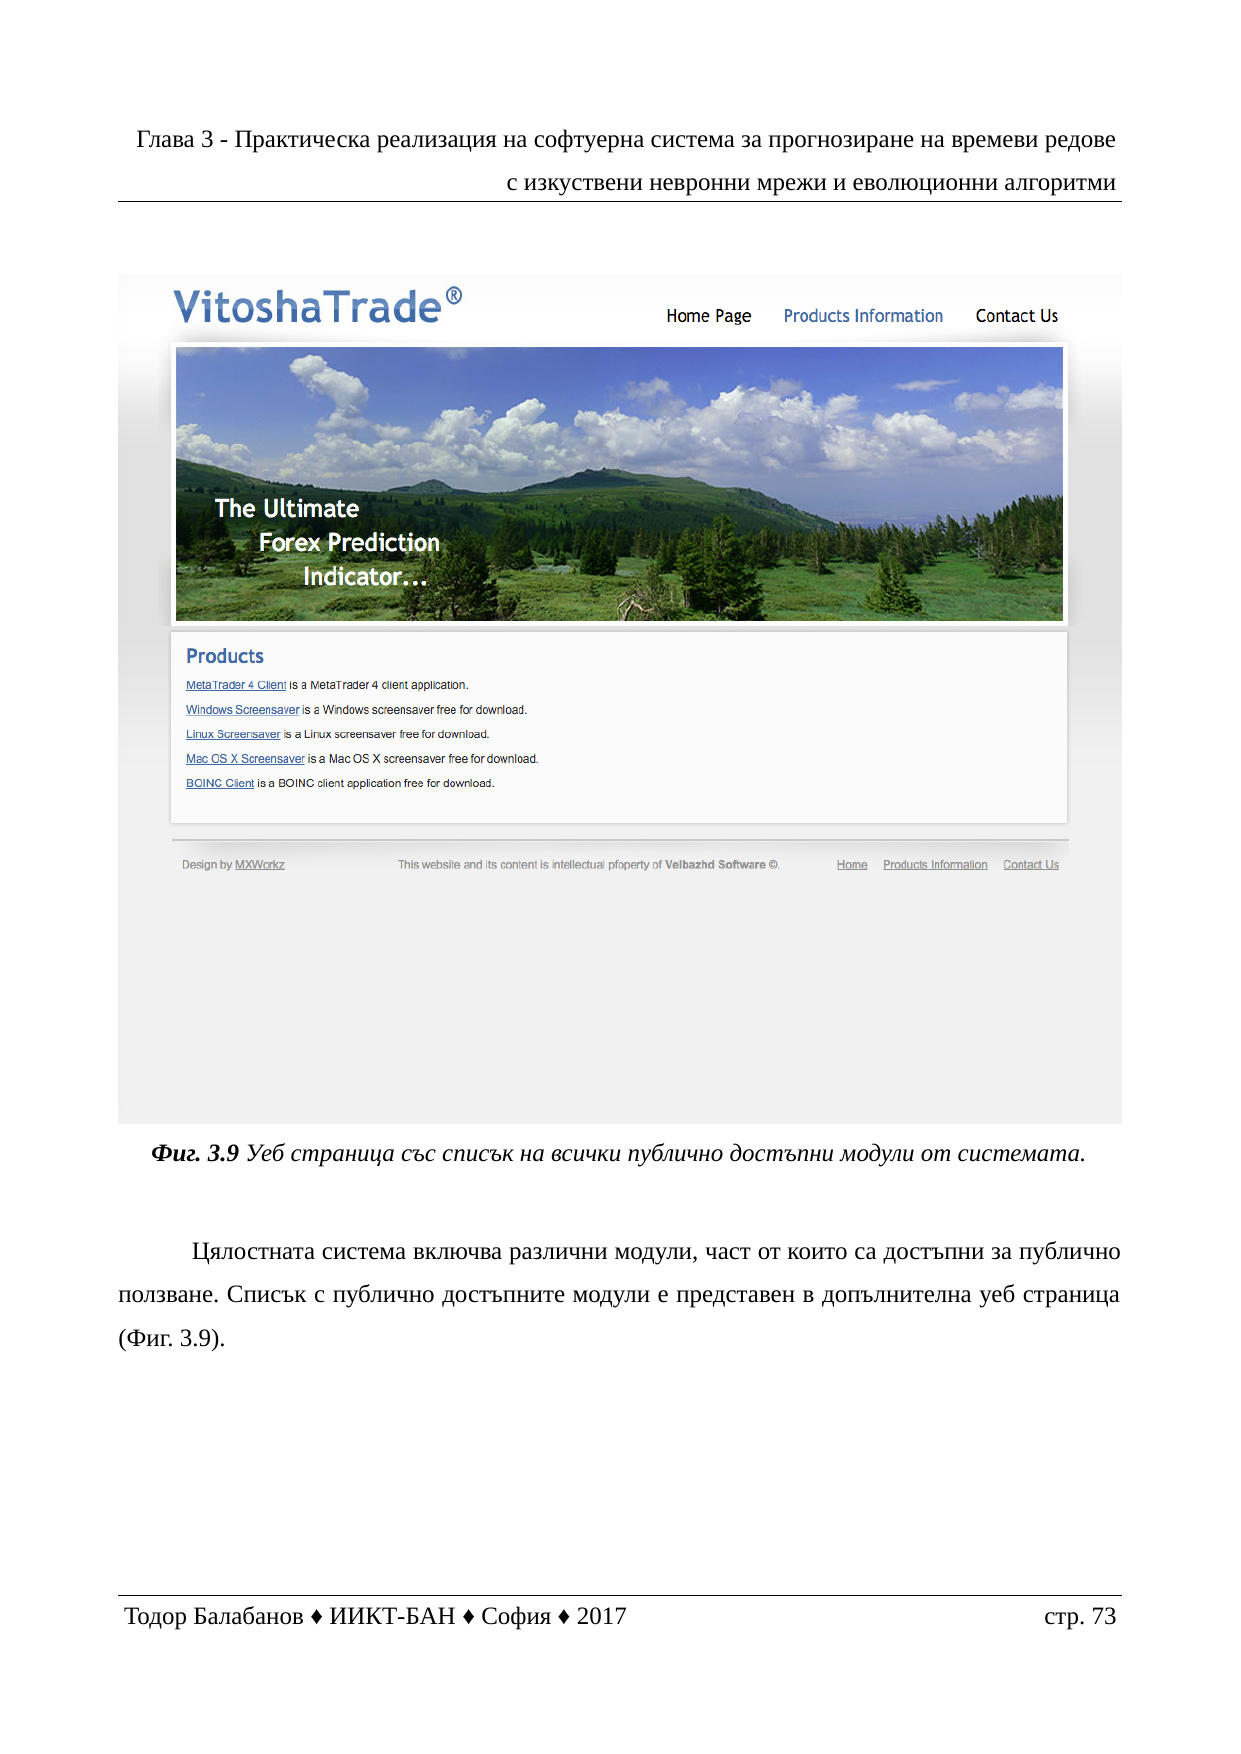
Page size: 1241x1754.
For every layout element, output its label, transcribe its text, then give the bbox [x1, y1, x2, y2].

text Фиг. 3.9 Уеб страница със списък на всички публично достъпни модули от системата. [118, 1124, 1122, 1166]
picture [118, 274, 1122, 1124]
text Цялостната система включва различни модули, част от които са достъпни за публично ползване. Списък с публично достъпните модули е представен в допълнителна уеб страница (Фиг. 3.9). [118, 1236, 1122, 1351]
